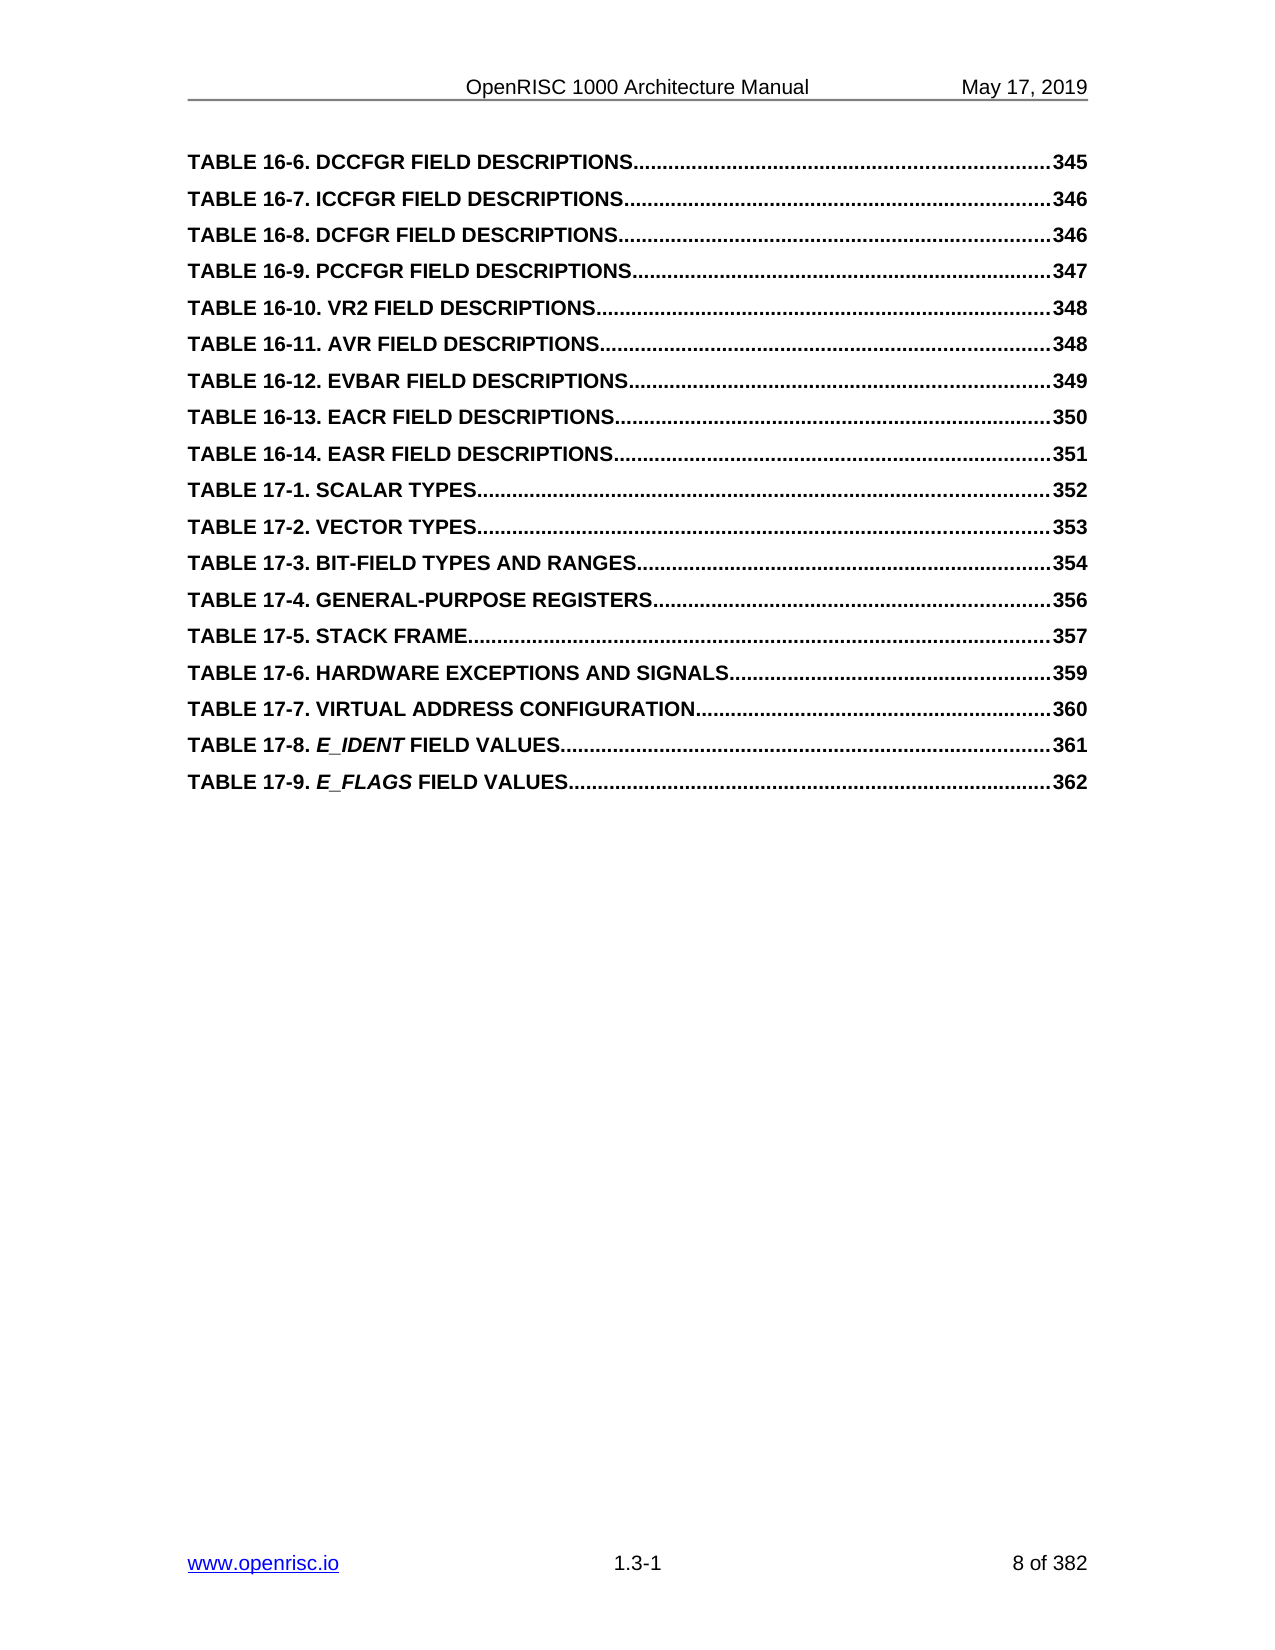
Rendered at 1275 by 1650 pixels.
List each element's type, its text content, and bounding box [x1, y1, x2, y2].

text Table 17-1. Scalar Types 352 [187, 478, 1087, 502]
text Table 16-14. EASR Field Descriptions 351 [187, 442, 1087, 466]
text Table 17-4. General-Purpose Registers 356 [187, 587, 1087, 611]
text Table 16-10. VR2 Field Descriptions 348 [187, 296, 1087, 320]
text Table 17-6. Hardware Exceptions and Signals 359 [187, 660, 1087, 684]
text Table 17-3. Bit-Field Types and Ranges 354 [187, 551, 1087, 575]
text Table 16-8. DCFGR Field Descriptions 346 [187, 223, 1087, 247]
text Table 17-7. Virtual Address Configuration 360 [187, 697, 1087, 721]
text Table 17-2. Vector Types 353 [187, 514, 1087, 538]
text Table 17-5. Stack Frame 357 [187, 624, 1087, 648]
text Table 16-7. ICCFGR Field Descriptions 346 [187, 186, 1087, 210]
text Table 17-9. e_flags Field Values 362 [187, 770, 1087, 794]
text Table 16-13. EACR Field Descriptions 350 [187, 405, 1087, 429]
text Table 16-6. DCCFGR Field Descriptions 345 [187, 150, 1087, 174]
text Table 17-8. e_ident Field Values 361 [187, 733, 1087, 757]
text Table 16-12. EVBAR Field Descriptions 349 [187, 369, 1087, 393]
text Table 16-9. PCCFGR Field Descriptions 347 [187, 259, 1087, 283]
text Table 16-11. AVR Field Descriptions 348 [187, 332, 1087, 356]
